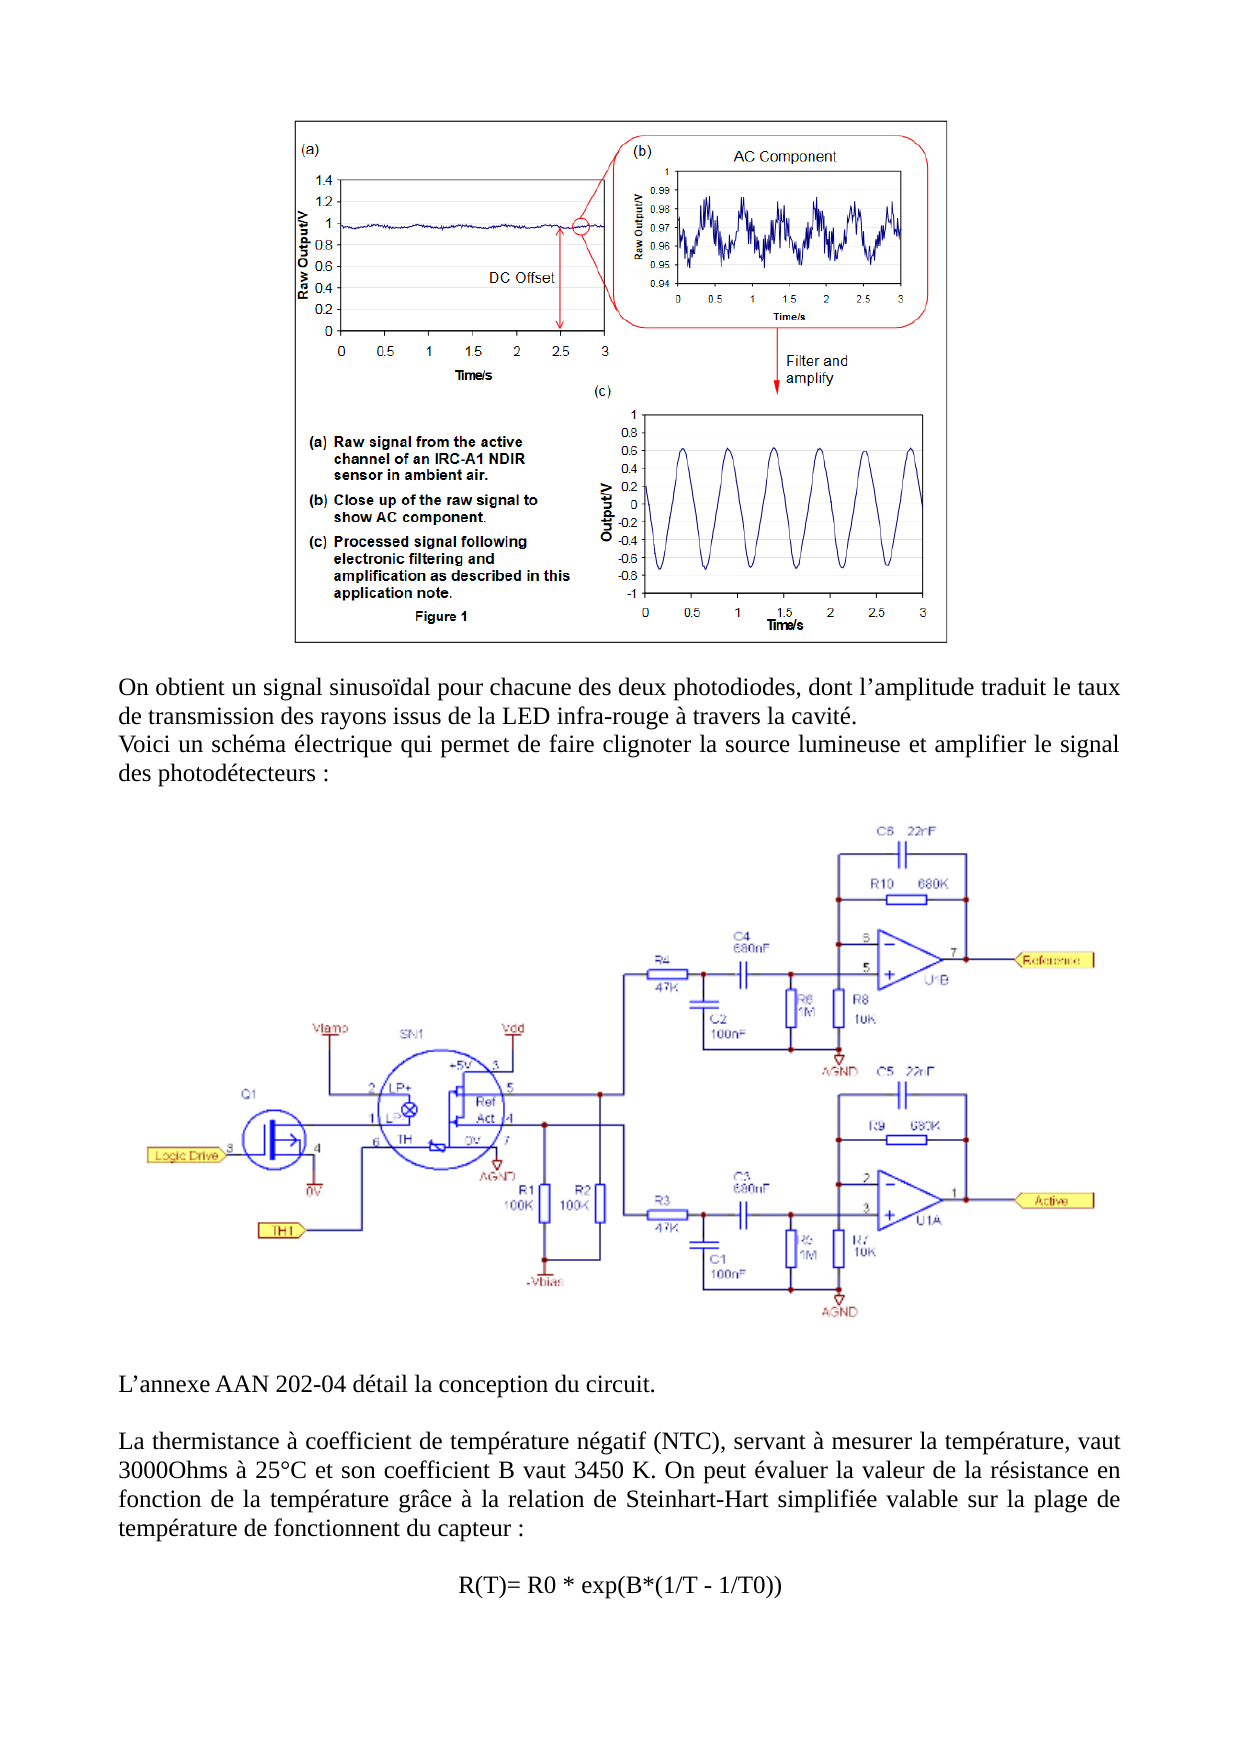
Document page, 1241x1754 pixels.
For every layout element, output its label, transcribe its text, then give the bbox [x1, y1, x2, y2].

text R(T)= R0 * exp(B*(1/T - 1/T0)) [118, 1570, 1122, 1599]
text Voici un schéma électrique qui permet de faire clignoter la source lumineuse et amplifier le signal des photodétecteurs : [118, 729, 1122, 787]
text On obtient un signal sinusoïdal pour chacune des deux photodiodes, dont l’amplitude traduit le taux de transmission des rayons issus de la LED infra-rouge à travers la cavité. [118, 672, 1122, 729]
text L’annexe AAN 202-04 détail la conception du circuit. [118, 1369, 1122, 1398]
text La thermistance à coefficient de température négatif (NTC), servant à mesurer la température, vaut 3000Ohms à 25°C et son coefficient B vaut 3450 K. On peut évaluer la valeur de la résistance en fonction de la température grâce à la relation de Steinhart-Hart simplifiée valable sur la plage de température de fonctionnent du capteur : [118, 1426, 1122, 1541]
